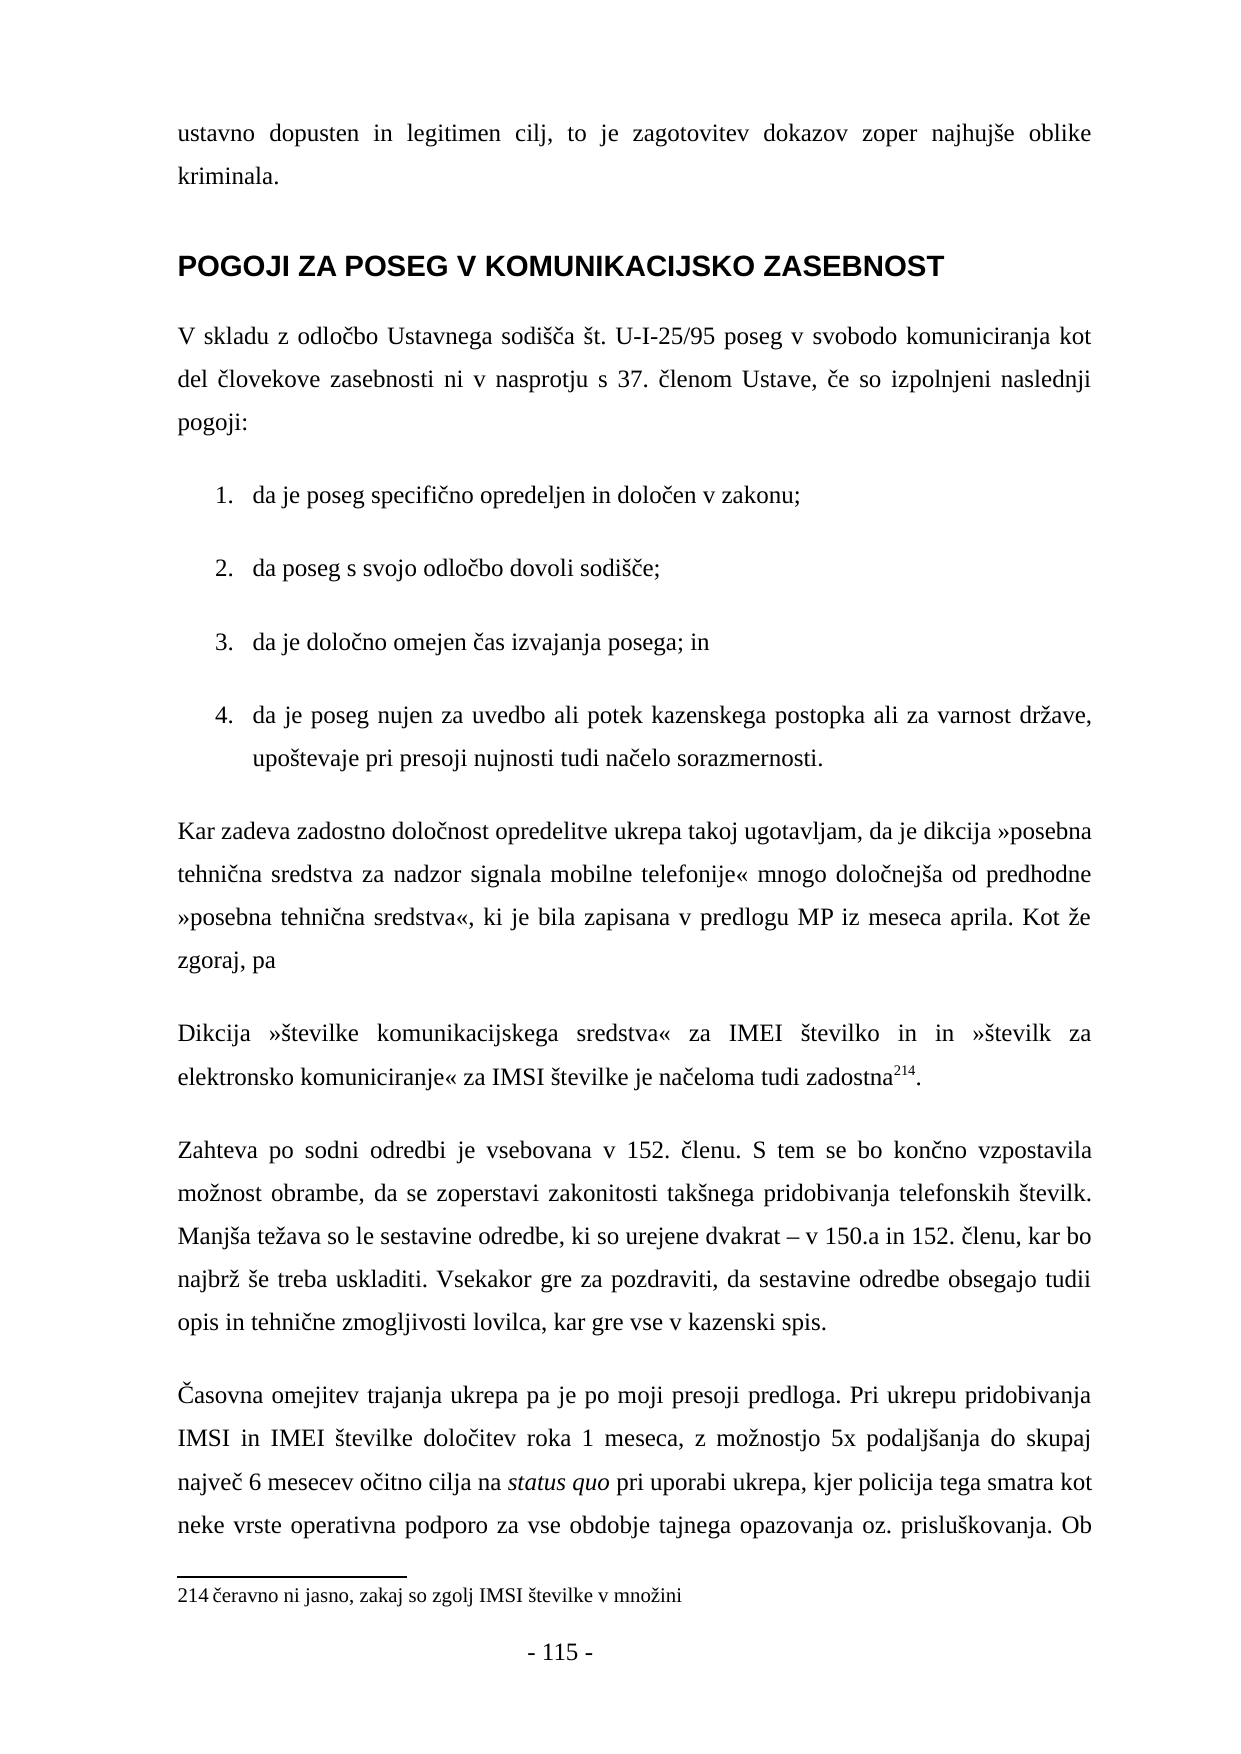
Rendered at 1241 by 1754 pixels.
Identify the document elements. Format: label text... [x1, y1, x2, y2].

text V skladu z odločbo Ustavnega sodišča št. U-I-25/95 poseg v svobodo komuniciranja kot del človekove zasebnosti ni v nasprotju s 37. členom Ustave, če so izpolnjeni naslednji pogoji: [177, 321, 1093, 436]
text Dikcija »številke komunikacijskega sredstva« za IMEI številko in in »številk za elektronsko komuniciranje« za IMSI številke je načeloma tudi zadostna. [177, 1018, 1093, 1090]
text ustavno dopusten in legitimen cilj, to je zagotovitev dokazov zoper najhujše oblike kriminala. [177, 118, 1093, 190]
list da je določno omejen čas izvajanja posega; in [215, 627, 1093, 655]
text Časovna omejitev trajanja ukrepa pa je po moji presoji predloga. Pri ukrepu pridobivanja IMSI in IMEI številke določitev roka 1 meseca, z možnostjo 5x podaljšanja do skupaj največ 6 mesecev očitno cilja na status quo pri uporabi ukrepa, kjer policija tega smatra kot neke vrste operativna podporo za vse obdobje tajnega opazovanja oz. prisluškovanja. Ob [177, 1380, 1093, 1538]
list da je poseg specifično opredeljen in določen v zakonu; [215, 480, 1093, 509]
text Kar zadeva zadostno določnost opredelitve ukrepa takoj ugotavljam, da je dikcija »posebna tehnična sredstva za nadzor signala mobilne telefonije« mnogo določnejša od predhodne »posebna tehnična sredstva«, ki je bila zapisana v predlogu MP iz meseca aprila. Kot že zgoraj, pa [177, 816, 1093, 974]
list da je poseg nujen za uvedbo ali potek kazenskega postopka ali za varnost države, upoštevaje pri presoji nujnosti tudi načelo sorazmernosti. [215, 700, 1093, 772]
text čeravno ni jasno, zakaj so zgolj IMSI številke v množini [177, 1583, 1093, 1607]
subtitle Pogoji za poseg v komunikacijsko zasebnost [177, 249, 1093, 283]
text Zahteva po sodni odredbi je vsebovana v 152. členu. S tem se bo končno vzpostavila možnost obrambe, da se zoperstavi zakonitosti takšnega pridobivanja telefonskih številk. Manjša težava so le sestavine odredbe, ki so urejene dvakrat – v 150.a in 152. členu, kar bo najbrž še treba uskladiti. Vsekakor gre za pozdraviti, da sestavine odredbe obsegajo tudii opis in tehnične zmogljivosti lovilca, kar gre vse v kazenski spis. [177, 1135, 1093, 1336]
list da poseg s svojo odločbo dovoli sodišče; [215, 553, 1093, 582]
